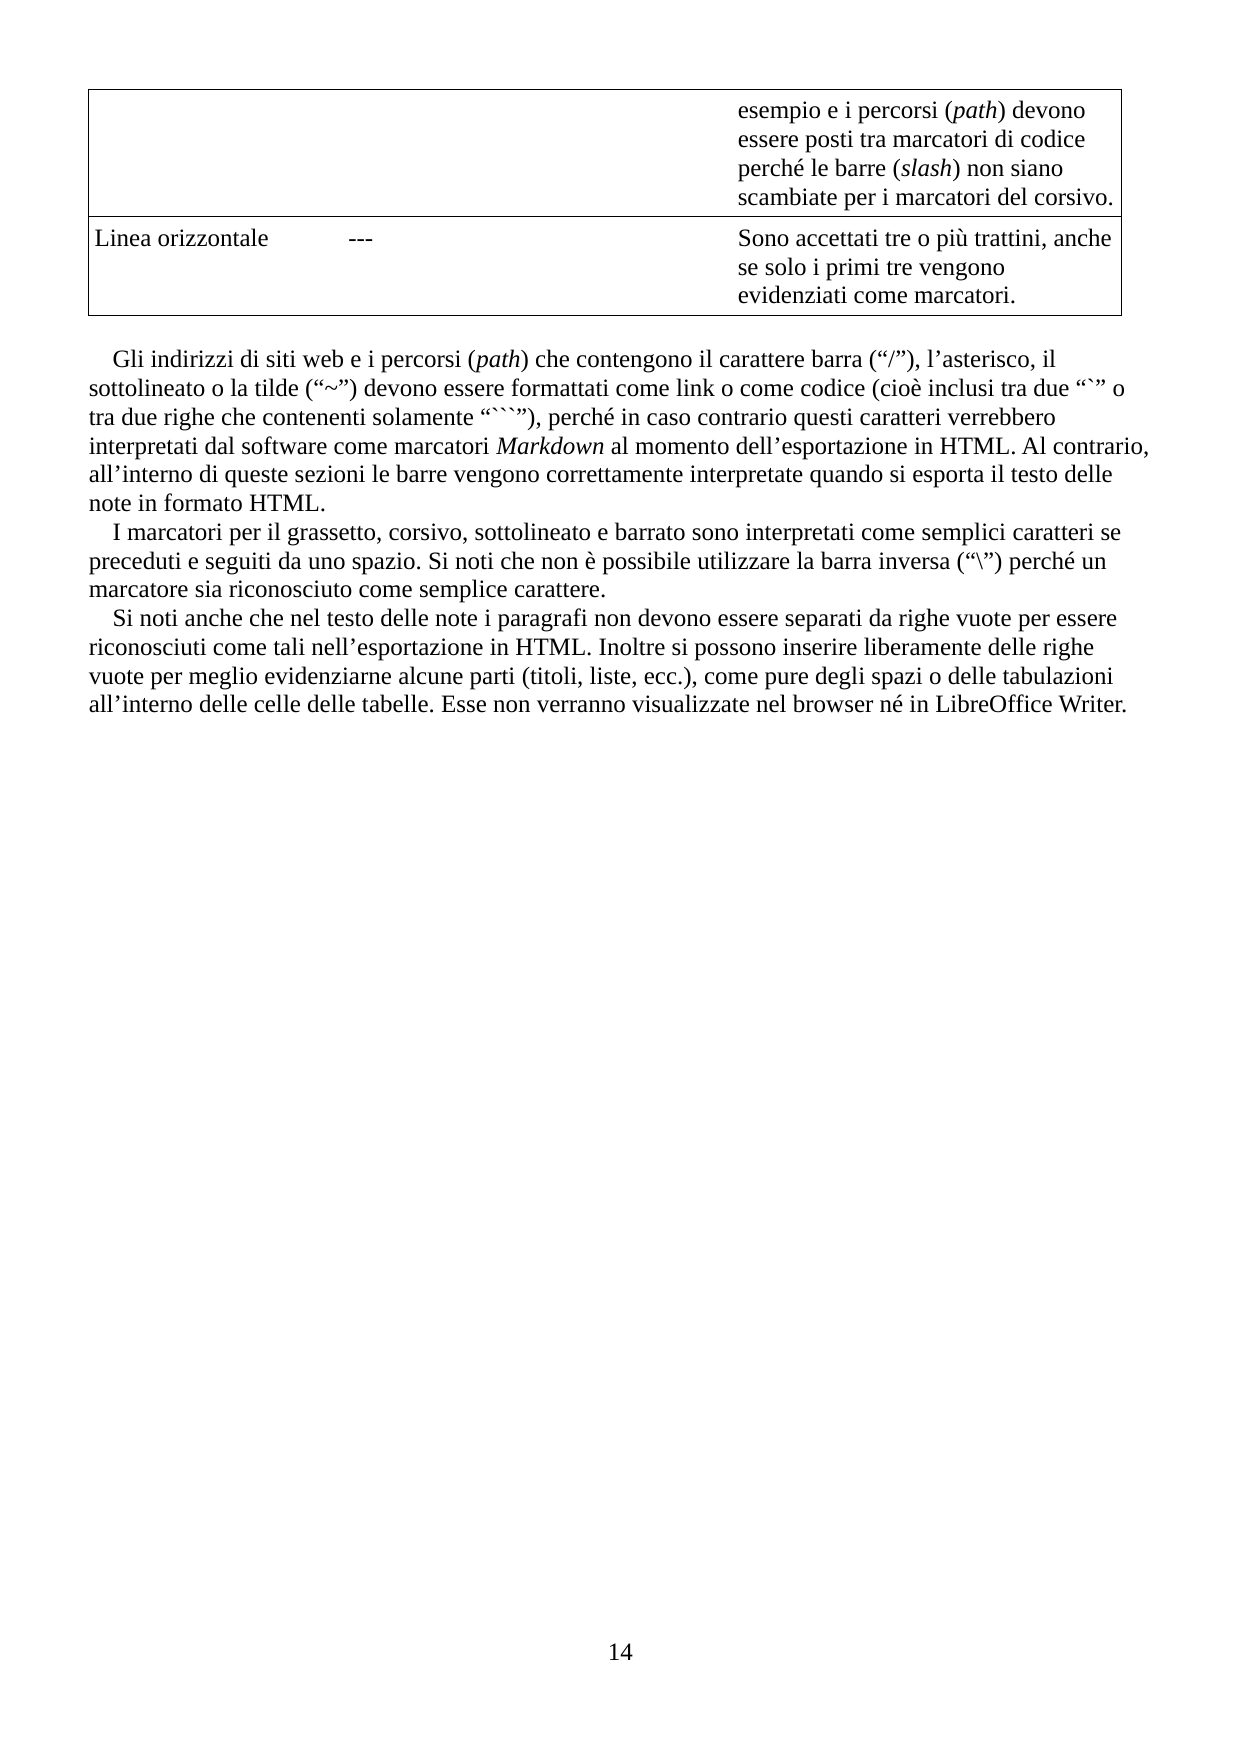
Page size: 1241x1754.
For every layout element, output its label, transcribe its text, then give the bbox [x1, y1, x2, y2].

table_cell --- [343, 217, 732, 315]
table_cell esempio e i percorsi (path) devono essere posti tra marcatori di codice perché le barre (slash) non siano scambiate per i marcatori del corsivo. [732, 90, 1121, 216]
table_cell [343, 90, 732, 216]
table_cell Sono accettati tre o più trattini, anche se solo i primi tre vengono evidenziati come marcatori. [732, 217, 1121, 315]
text I marcatori per il grassetto, corsivo, sottolineato e barrato sono interpretati come semplici caratteri se preceduti e seguiti da uno spazio. Si noti che non è possibile utilizzare la barra inversa (“\”) perché un marcatore sia riconosciuto come semplice carattere. [88, 517, 1152, 603]
text Gli indirizzi di siti web e i percorsi (path) che contengono il carattere barra (“/”), l’asterisco, il sottolineato o la tilde (“~”) devono essere formattati come link o come codice (cioè inclusi tra due “`” o tra due righe che contenenti solamente “```”), perché in caso contrario questi caratteri verrebbero interpretati dal software come marcatori Markdown al momento dell’esportazione in HTML. Al contrario, all’interno di queste sezioni le barre vengono correttamente interpretate quando si esporta il testo delle note in formato HTML. [88, 344, 1152, 517]
text Si noti anche che nel testo delle note i paragrafi non devono essere separati da righe vuote per essere riconosciuti come tali nell’esportazione in HTML. Inoltre si possono inserire liberamente delle righe vuote per meglio evidenziarne alcune parti (titoli, liste, ecc.), come pure degli spazi o delle tabulazioni all’interno delle celle delle tabelle. Esse non verranno visualizzate nel browser né in LibreOffice Writer. [88, 603, 1152, 718]
table_cell [89, 90, 342, 216]
table_cell Linea orizzontale [89, 217, 342, 315]
